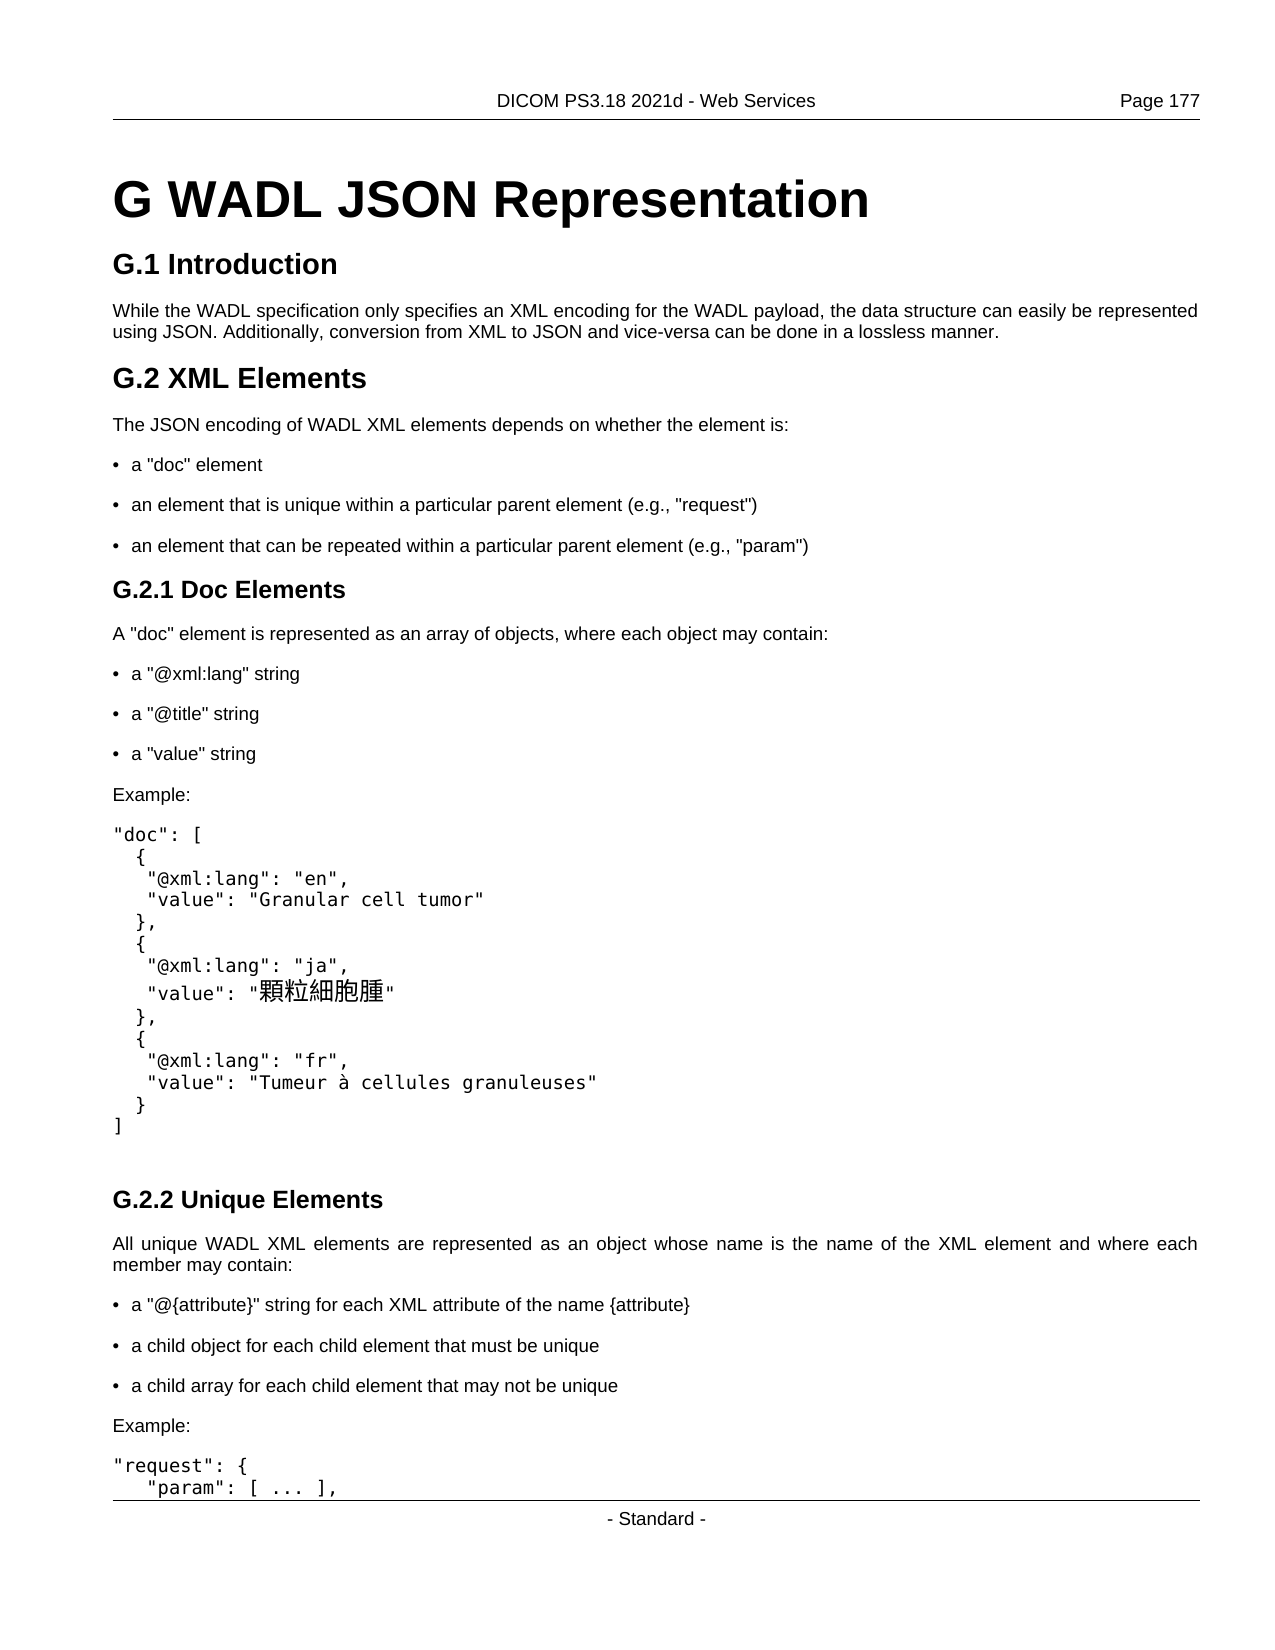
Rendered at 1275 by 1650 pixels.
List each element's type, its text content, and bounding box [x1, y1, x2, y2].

text • a child array for each child element that may not be unique [112, 1375, 1200, 1396]
text While the WADL specification only specifies an XML encoding for the WADL payload, the data structure can easily be represented using JSON. Additionally, conversion from XML to JSON and vice-versa can be done in a lossless manner. [112, 299, 1200, 342]
text G.1 Introduction [112, 247, 1200, 281]
text • a child object for each child element that must be unique [112, 1334, 1200, 1356]
text G.2 XML Elements [112, 361, 1200, 395]
text • a "doc" element [112, 454, 1200, 475]
text • a "@title" string [112, 703, 1200, 724]
text "request": { "param": [ ... ], [112, 1456, 1200, 1499]
text The JSON encoding of WADL XML elements depends on whether the element is: [112, 413, 1200, 435]
text G.2.1 Doc Elements [112, 575, 1200, 603]
text Example: [112, 783, 1200, 805]
text • a "@{attribute}" string for each XML attribute of the name {attribute} [112, 1294, 1200, 1316]
text G WADL JSON Representation [112, 169, 1200, 228]
text "doc": [ { "@xml:lang": "en", "value": "Granular cell tumor" }, { "@xml:lang": "ja", "value": "顆粒細胞腫" }, { "@xml:lang": "fr", "value": "Tumeur à cellules granuleuses" } ] [112, 824, 1200, 1166]
text • a "value" string [112, 743, 1200, 765]
text • a "@xml:lang" string [112, 663, 1200, 684]
text All unique WADL XML elements are represented as an object whose name is the name of the XML element and where each member may contain: [112, 1232, 1200, 1276]
text • an element that can be repeated within a particular parent element (e.g., "param") [112, 534, 1200, 556]
text • an element that is unique within a particular parent element (e.g., "request") [112, 494, 1200, 516]
text Example: [112, 1415, 1200, 1437]
text G.2.2 Unique Elements [112, 1185, 1200, 1214]
text A "doc" element is represented as an array of objects, where each object may contain: [112, 622, 1200, 644]
